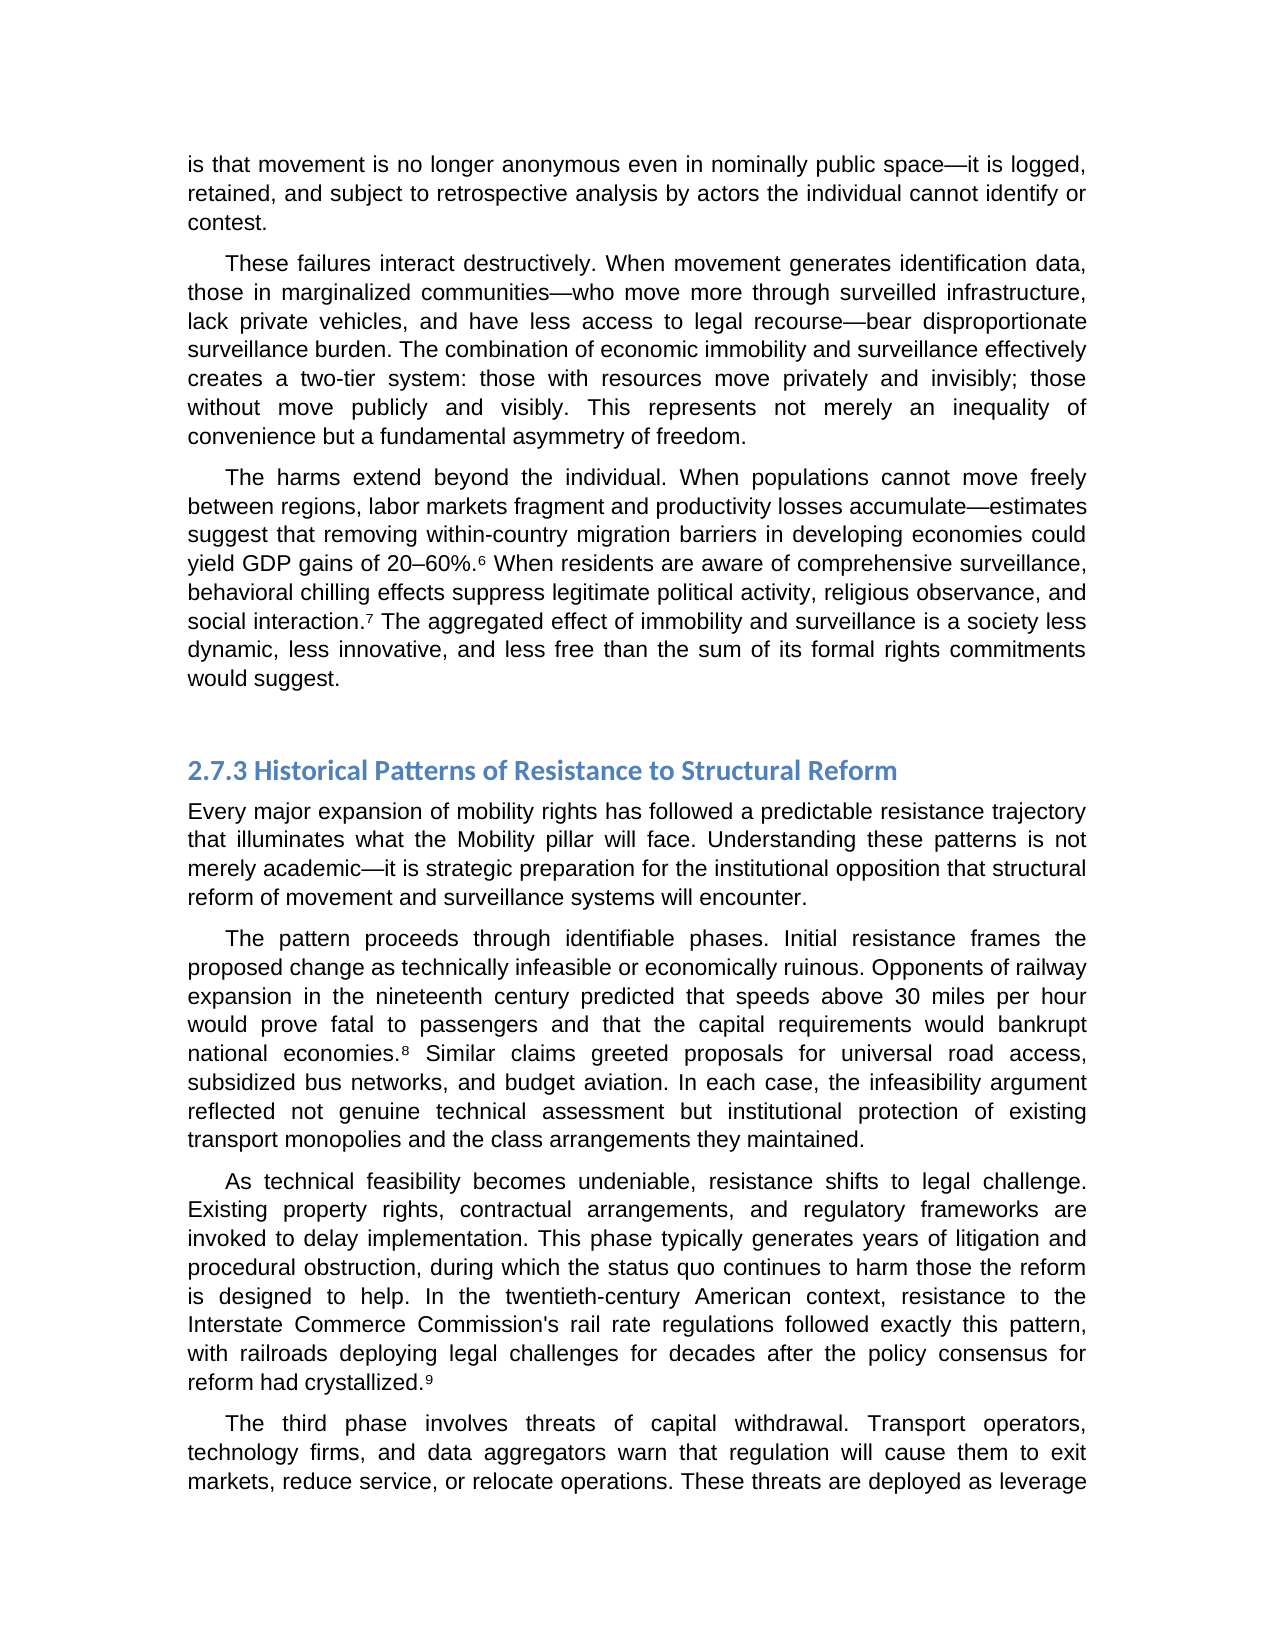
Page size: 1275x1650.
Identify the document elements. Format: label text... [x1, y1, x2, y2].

text is that movement is no longer anonymous even in nominally public space—it is logged, retained, and subject to retrospective analysis by actors the individual cannot identify or contest. [187, 150, 1087, 236]
text The third phase involves threats of capital withdrawal. Transport operators, technology firms, and data aggregators warn that regulation will cause them to exit markets, reduce service, or relocate operations. These threats are deployed as leverage [187, 1409, 1087, 1495]
text These failures interact destructively. When movement generates identification data, those in marginalized communities—who move more through surveilled infrastructure, lack private vehicles, and have less access to legal recourse—bear disproportionate surveillance burden. The combination of economic immobility and surveillance effectively creates a two-tier system: those with resources move privately and invisibly; those without move publicly and visibly. This represents not merely an inequality of convenience but a fundamental asymmetry of freedom. [187, 249, 1087, 450]
text The harms extend beyond the individual. When populations cannot move freely between regions, labor markets fragment and productivity losses accumulate—estimates suggest that removing within-country migration barriers in developing economies could yield GDP gains of 20–60%.⁶ When residents are aware of comprehensive surveillance, behavioral chilling effects suppress legitimate political activity, religious observance, and social interaction.⁷ The aggregated effect of immobility and surveillance is a society less dynamic, less innovative, and less free than the sum of its formal rights commitments would suggest. [187, 462, 1087, 692]
subtitle 2.7.3 Historical Patterns of Resistance to Structural Reform [187, 752, 1087, 788]
text The pattern proceeds through identifiable phases. Initial resistance frames the proposed change as technically infeasible or economically ruinous. Opponents of railway expansion in the nineteenth century predicted that speeds above 30 miles per hour would prove fatal to passengers and that the capital requirements would bankrupt national economies.⁸ Similar claims greeted proposals for universal road access, subsidized bus networks, and budget aviation. In each case, the infeasibility argument reflected not genuine technical assessment but institutional protection of existing transport monopolies and the class arrangements they maintained. [187, 924, 1087, 1154]
text As technical feasibility becomes undeniable, resistance shifts to legal challenge. Existing property rights, contractual arrangements, and regulatory frameworks are invoked to delay implementation. This phase typically generates years of litigation and procedural obstruction, during which the status quo continues to harm those the reform is designed to help. In the twentieth-century American context, resistance to the Interstate Commerce Commission's rail rate regulations followed exactly this pattern, with railroads deploying legal challenges for decades after the policy consensus for reform had crystallized.⁹ [187, 1166, 1087, 1396]
text Every major expansion of mobility rights has followed a predictable resistance trajectory that illuminates what the Mobility pillar will face. Understanding these patterns is not merely academic—it is strategic preparation for the institutional opposition that structural reform of movement and surveillance systems will encounter. [187, 796, 1087, 911]
